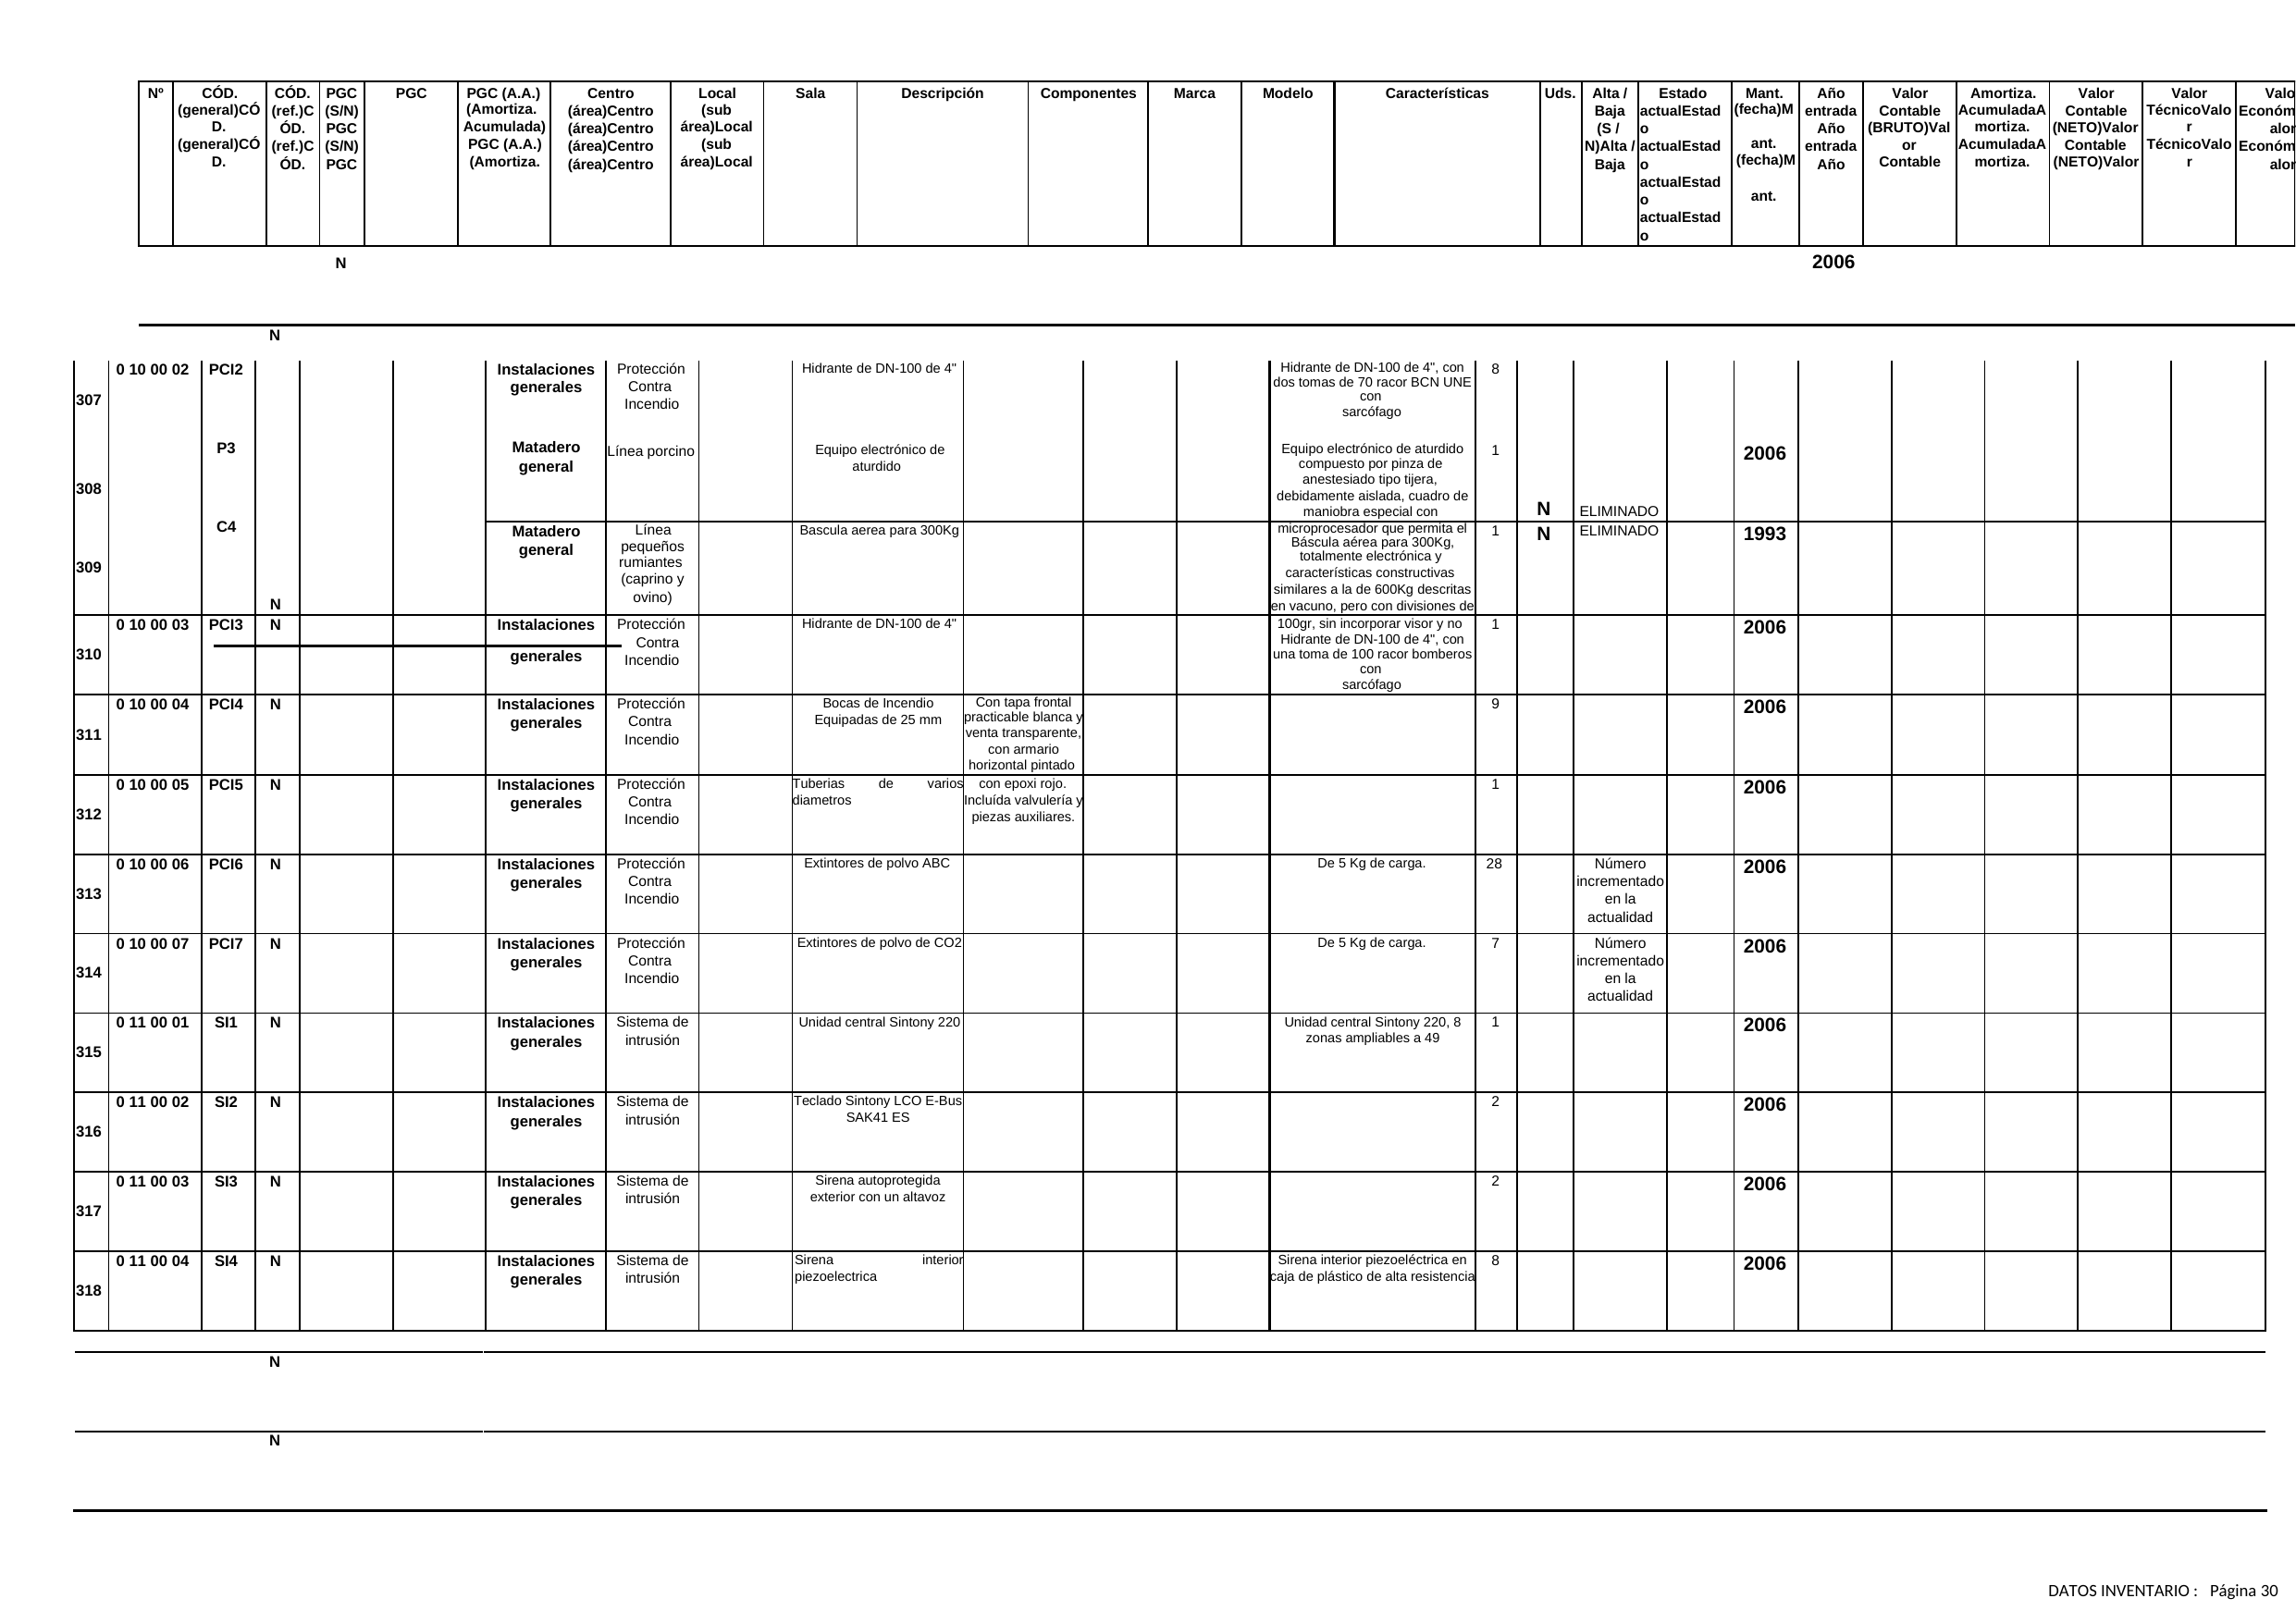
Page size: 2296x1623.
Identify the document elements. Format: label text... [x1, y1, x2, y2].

table_cell [1668, 776, 1734, 854]
table_cell [1985, 855, 2077, 933]
table_cell Instalaciones generales [487, 1252, 605, 1330]
table_cell [1893, 1093, 1984, 1171]
table_cell [1893, 523, 1984, 614]
table_header Protección Contra Incendio Línea porcino [607, 361, 698, 521]
table_header 0 10 00 02 [109, 361, 201, 614]
table_cell SI2 [203, 1093, 254, 1171]
table_cell 308 309 [75, 440, 108, 614]
table_cell 0 11 00 04 [109, 1252, 201, 1330]
table_cell [301, 695, 392, 774]
table_cell 2006 [1734, 1093, 1797, 1171]
table_cell [1893, 855, 1984, 933]
table_cell con epoxi rojo. Incluída valvulería y piezas auxiliares. [964, 776, 1082, 854]
table_cell [1518, 1014, 1573, 1091]
table_cell [699, 855, 792, 933]
table_header [1178, 361, 1268, 440]
table_cell [699, 1252, 792, 1330]
table_cell [1271, 776, 1475, 854]
table_cell Sirena interior piezoeléctrica en caja de plástico de alta resistencia [1271, 1252, 1475, 1330]
table_cell Unidad central Sintony 220 [793, 1014, 963, 1091]
table_cell [2079, 1173, 2170, 1250]
table_cell Extintores de polvo de CO2 [793, 934, 963, 1012]
table_cell Instalaciones generales [487, 1173, 605, 1250]
table_cell [2079, 934, 2170, 1012]
table_cell 1 [1476, 523, 1516, 614]
table_cell [1574, 1014, 1666, 1091]
table_cell 0 10 00 06 [109, 855, 201, 933]
table_cell [964, 1173, 1082, 1250]
table_cell [1178, 1252, 1268, 1330]
table_cell [1985, 1093, 2077, 1171]
table_cell [394, 855, 485, 933]
table_header PCI2 P3 C4 [203, 361, 254, 614]
table_cell [394, 616, 485, 645]
table_cell [394, 776, 485, 854]
table_cell PCI5 [203, 776, 254, 854]
table_cell [1518, 934, 1573, 1012]
table_cell [1084, 1173, 1176, 1250]
table_cell [301, 647, 392, 694]
table_cell 2006 [1734, 1173, 1797, 1250]
table_cell Equipo electrónico de aturdido [793, 440, 963, 521]
table_cell [1893, 1173, 1984, 1250]
table_cell Protección Contra Incendio [607, 616, 698, 694]
table_cell [301, 1014, 392, 1091]
table_cell [964, 440, 1082, 521]
table_cell 312 [75, 776, 108, 854]
table_cell [1799, 1173, 1891, 1250]
table_header [1985, 361, 2077, 521]
table_cell ELIMINADO [1574, 523, 1666, 614]
table_cell [1518, 1093, 1573, 1171]
table_cell Línea pequeños rumiantes (caprino y ovino) [607, 523, 698, 614]
table_cell Número incrementado en la actualidad [1574, 855, 1666, 933]
table_cell N [256, 855, 299, 933]
table_cell [1985, 1173, 2077, 1250]
table_cell [1985, 1014, 2077, 1091]
table_cell N [256, 616, 299, 645]
table_cell 2006 [1734, 934, 1797, 1012]
table_cell [2172, 1252, 2265, 1330]
table_cell [1518, 695, 1573, 774]
table_cell [1574, 1252, 1666, 1330]
table_cell [1799, 1093, 1891, 1171]
table_cell [2172, 1093, 2265, 1171]
table_cell [1271, 1173, 1475, 1250]
table_cell [394, 1173, 485, 1250]
table_cell Protección Contra Incendio [607, 695, 698, 774]
table_header [301, 361, 392, 614]
table_cell [1271, 695, 1475, 774]
table_cell [1799, 776, 1891, 854]
table_header [2079, 361, 2170, 521]
table_cell 28 [1476, 855, 1516, 933]
table_cell [1799, 1252, 1891, 1330]
table_header Hidrante de DN-100 de 4", con dos tomas de 70 racor BCN UNE con sarcófago [1271, 361, 1475, 440]
table_cell Número incrementado en la actualidad [1574, 934, 1666, 1012]
table_cell [964, 1252, 1082, 1330]
table_cell [2172, 934, 2265, 1012]
table_cell Sistema de intrusión [607, 1252, 698, 1330]
table_cell [1574, 616, 1666, 694]
table_header 307 [75, 361, 108, 440]
table_cell [301, 1252, 392, 1330]
table_header Hidrante de DN-100 de 4" [793, 361, 963, 440]
table_cell [2079, 1252, 2170, 1330]
table_header ELIMINADO [1574, 361, 1666, 521]
table_cell [964, 523, 1082, 614]
table_cell PCI3 [203, 616, 254, 694]
table_cell [1985, 523, 2077, 614]
table_cell Equipo electrónico de aturdido compuesto por pinza de anestesiado tipo tijera, debidamente aislada, cuadro de maniobra especial con [1271, 440, 1475, 521]
table_cell [1574, 776, 1666, 854]
table_cell [964, 934, 1082, 1012]
table_cell [964, 855, 1082, 933]
table_cell N [256, 1093, 299, 1171]
table_cell 313 [75, 855, 108, 933]
table_header [1893, 361, 1984, 521]
table_cell 2006 [1734, 440, 1797, 521]
table_cell [2079, 523, 2170, 614]
table_cell 0 11 00 02 [109, 1093, 201, 1171]
table_cell Sistema de intrusión [607, 1014, 698, 1091]
table_cell N [256, 1014, 299, 1091]
table_cell [1084, 855, 1176, 933]
table_cell [2079, 855, 2170, 933]
table_cell [2172, 855, 2265, 933]
table_cell De 5 Kg de carga. [1271, 855, 1475, 933]
table_cell [1799, 855, 1891, 933]
table_cell Extintores de polvo ABC [793, 855, 963, 933]
table_cell Instalaciones [487, 616, 605, 645]
table_cell Protección Contra Incendio [607, 934, 698, 1012]
table_cell 1993 [1734, 523, 1797, 614]
table_cell [301, 616, 392, 645]
table_cell [1084, 1252, 1176, 1330]
table_cell [1518, 1173, 1573, 1250]
table_header [2172, 361, 2265, 521]
table_cell SI4 [203, 1252, 254, 1330]
table_cell SI3 [203, 1173, 254, 1250]
table_cell [394, 695, 485, 774]
table_cell [1084, 616, 1176, 694]
table_cell [1178, 616, 1268, 694]
table_cell Tuberias de varios diametros [793, 776, 963, 854]
table_cell [1799, 695, 1891, 774]
table_cell [699, 1014, 792, 1091]
table_cell Protección Contra Incendio [607, 776, 698, 854]
table_cell [1893, 934, 1984, 1012]
table_cell [1574, 1093, 1666, 1171]
table_cell 2006 [1734, 776, 1797, 854]
table_cell Matadero general [487, 523, 605, 614]
table_header [699, 361, 792, 521]
table_cell [2079, 695, 2170, 774]
table_header [1734, 361, 1797, 440]
table_cell 0 10 00 04 [109, 695, 201, 774]
table_cell [964, 616, 1082, 694]
table_cell Instalaciones generales [487, 1014, 605, 1091]
table_cell [2079, 1093, 2170, 1171]
table_cell [2172, 1173, 2265, 1250]
table_cell [699, 695, 792, 774]
table_cell [301, 1093, 392, 1171]
table_cell [2172, 616, 2265, 694]
table_cell generales [487, 647, 605, 694]
table_cell [256, 647, 299, 694]
table_cell N [256, 695, 299, 774]
table_cell Sirena autoprotegida exterior con un altavoz [793, 1173, 963, 1250]
table_cell 318 [75, 1252, 108, 1330]
table_cell 1 [1476, 616, 1516, 694]
table_cell [699, 616, 792, 694]
table_cell [1084, 440, 1176, 521]
table_cell [1893, 776, 1984, 854]
table_cell [1518, 855, 1573, 933]
table_cell PCI6 [203, 855, 254, 933]
table_cell Hidrante de DN-100 de 4" [793, 616, 963, 694]
table_cell 2006 [1734, 1014, 1797, 1091]
table_cell 1 [1476, 1014, 1516, 1091]
table_cell N [256, 1252, 299, 1330]
table_cell [1668, 1093, 1734, 1171]
table_cell 7 [1476, 934, 1516, 1012]
table_cell [964, 1093, 1082, 1171]
table_cell 0 10 00 03 [109, 616, 201, 694]
table_cell microprocesador que permita el Báscula aérea para 300Kg, totalmente electrónica y características constructivas similares a la de 600Kg descritas en vacuno, pero con divisiones de [1271, 523, 1475, 614]
table_cell Bocas de Incendio Equipadas de 25 mm [793, 695, 963, 774]
table_cell Bascula aerea para 300Kg [793, 523, 963, 614]
table_cell 2006 [1734, 1252, 1797, 1330]
table_cell 100gr, sin incorporar visor y no Hidrante de DN-100 de 4", con una toma de 100 racor bomberos con sarcófago [1271, 616, 1475, 694]
table_cell [1893, 616, 1984, 694]
table_cell [1668, 855, 1734, 933]
table_cell [394, 1252, 485, 1330]
table_cell [1084, 1014, 1176, 1091]
table_cell 8 [1476, 1252, 1516, 1330]
table_cell 317 [75, 1173, 108, 1250]
table_cell N [1518, 523, 1573, 614]
table_cell [1668, 1014, 1734, 1091]
table_cell [301, 934, 392, 1012]
table_cell [1178, 440, 1268, 521]
table_cell SI1 [203, 1014, 254, 1091]
table_cell N [256, 776, 299, 854]
table_header [1084, 361, 1176, 440]
table_cell [699, 1093, 792, 1171]
table_cell Protección Contra Incendio [607, 855, 698, 933]
table_cell [699, 776, 792, 854]
table_cell 1 [1476, 440, 1516, 521]
table_cell [1178, 1093, 1268, 1171]
table_cell [2172, 776, 2265, 854]
table_cell [301, 1173, 392, 1250]
table_cell [1178, 934, 1268, 1012]
table_cell [1084, 1093, 1176, 1171]
table_cell [2079, 1014, 2170, 1091]
table_cell [301, 776, 392, 854]
table_cell PCI7 [203, 934, 254, 1012]
table_cell [1799, 616, 1891, 694]
table_cell [1178, 1014, 1268, 1091]
table_cell Teclado Sintony LCO E-Bus SAK41 ES [793, 1093, 963, 1171]
table_cell Sirena interior piezoelectrica [793, 1252, 963, 1330]
table_cell [301, 855, 392, 933]
table_cell 314 [75, 934, 108, 1012]
table_cell Instalaciones generales [487, 776, 605, 854]
table_cell [1518, 616, 1573, 694]
table_cell Instalaciones generales [487, 1093, 605, 1171]
table_cell [699, 523, 792, 614]
table_cell 315 [75, 1014, 108, 1091]
table_cell [2079, 776, 2170, 854]
table_cell [1668, 523, 1734, 614]
table_cell [1574, 695, 1666, 774]
table_cell 9 [1476, 695, 1516, 774]
table_cell PCI4 [203, 695, 254, 774]
table_cell N [256, 934, 299, 1012]
table_cell [1893, 695, 1984, 774]
table_header 8 [1476, 361, 1516, 440]
table_cell De 5 Kg de carga. [1271, 934, 1475, 1012]
table_cell [2079, 616, 2170, 694]
table_cell [1518, 776, 1573, 854]
table_cell 1 [1476, 776, 1516, 854]
table_cell [2172, 1014, 2265, 1091]
table_header N [1518, 361, 1573, 521]
table_cell 311 [75, 695, 108, 774]
table_cell Con tapa frontal practicable blanca y venta transparente, con armario horizontal pintado [964, 695, 1082, 774]
table_cell [1799, 523, 1891, 614]
table_cell [1178, 855, 1268, 933]
table_cell 0 11 00 03 [109, 1173, 201, 1250]
table_cell 2006 [1734, 855, 1797, 933]
table_cell [1799, 1014, 1891, 1091]
table_cell [1178, 1173, 1268, 1250]
table_cell 2006 [1734, 695, 1797, 774]
table_cell [1985, 695, 2077, 774]
table_cell [1668, 695, 1734, 774]
table_cell [1178, 695, 1268, 774]
table_header [394, 361, 485, 614]
table_cell [1893, 1252, 1984, 1330]
table_cell [394, 1014, 485, 1091]
table_cell [394, 647, 485, 694]
table_cell [1985, 776, 2077, 854]
table_cell [1518, 1252, 1573, 1330]
table_cell [1084, 776, 1176, 854]
table_cell 0 10 00 07 [109, 934, 201, 1012]
table_cell Unidad central Sintony 220, 8 zonas ampliables a 49 [1271, 1014, 1475, 1091]
table_cell Sistema de intrusión [607, 1093, 698, 1171]
table_cell [1668, 934, 1734, 1012]
table_cell 0 10 00 05 [109, 776, 201, 854]
table_cell [1084, 523, 1176, 614]
table_cell 2006 [1734, 616, 1797, 694]
table_header N [256, 361, 299, 614]
table_header Instalaciones generales Matadero general [487, 361, 605, 521]
table_cell [964, 1014, 1082, 1091]
table_cell [1271, 1093, 1475, 1171]
table_header [1799, 361, 1891, 521]
table_cell [1799, 934, 1891, 1012]
table_cell [2172, 523, 2265, 614]
table_cell [699, 1173, 792, 1250]
table_cell 2 [1476, 1173, 1516, 1250]
table_cell [2172, 695, 2265, 774]
table_cell [1893, 1014, 1984, 1091]
table_cell [699, 934, 792, 1012]
table_cell 310 [75, 616, 108, 694]
table_header [964, 361, 1082, 440]
table_header [1668, 361, 1734, 521]
table_cell 316 [75, 1093, 108, 1171]
table_cell 0 11 00 01 [109, 1014, 201, 1091]
table_cell [1985, 1252, 2077, 1330]
table_cell Sistema de intrusión [607, 1173, 698, 1250]
table_cell Instalaciones generales [487, 695, 605, 774]
table_cell [1985, 934, 2077, 1012]
table_cell [394, 1093, 485, 1171]
table_cell [1985, 616, 2077, 694]
table_cell [1178, 776, 1268, 854]
table_cell [1668, 1252, 1734, 1330]
table_cell [1574, 1173, 1666, 1250]
table_cell 2 [1476, 1093, 1516, 1171]
table_cell N [256, 1173, 299, 1250]
table_cell [1178, 523, 1268, 614]
table_cell Instalaciones generales [487, 934, 605, 1012]
table_cell [1668, 1173, 1734, 1250]
table_cell [1084, 695, 1176, 774]
table_cell [1084, 934, 1176, 1012]
table_cell [1668, 616, 1734, 694]
table_cell Instalaciones generales [487, 855, 605, 933]
table_cell [394, 934, 485, 1012]
